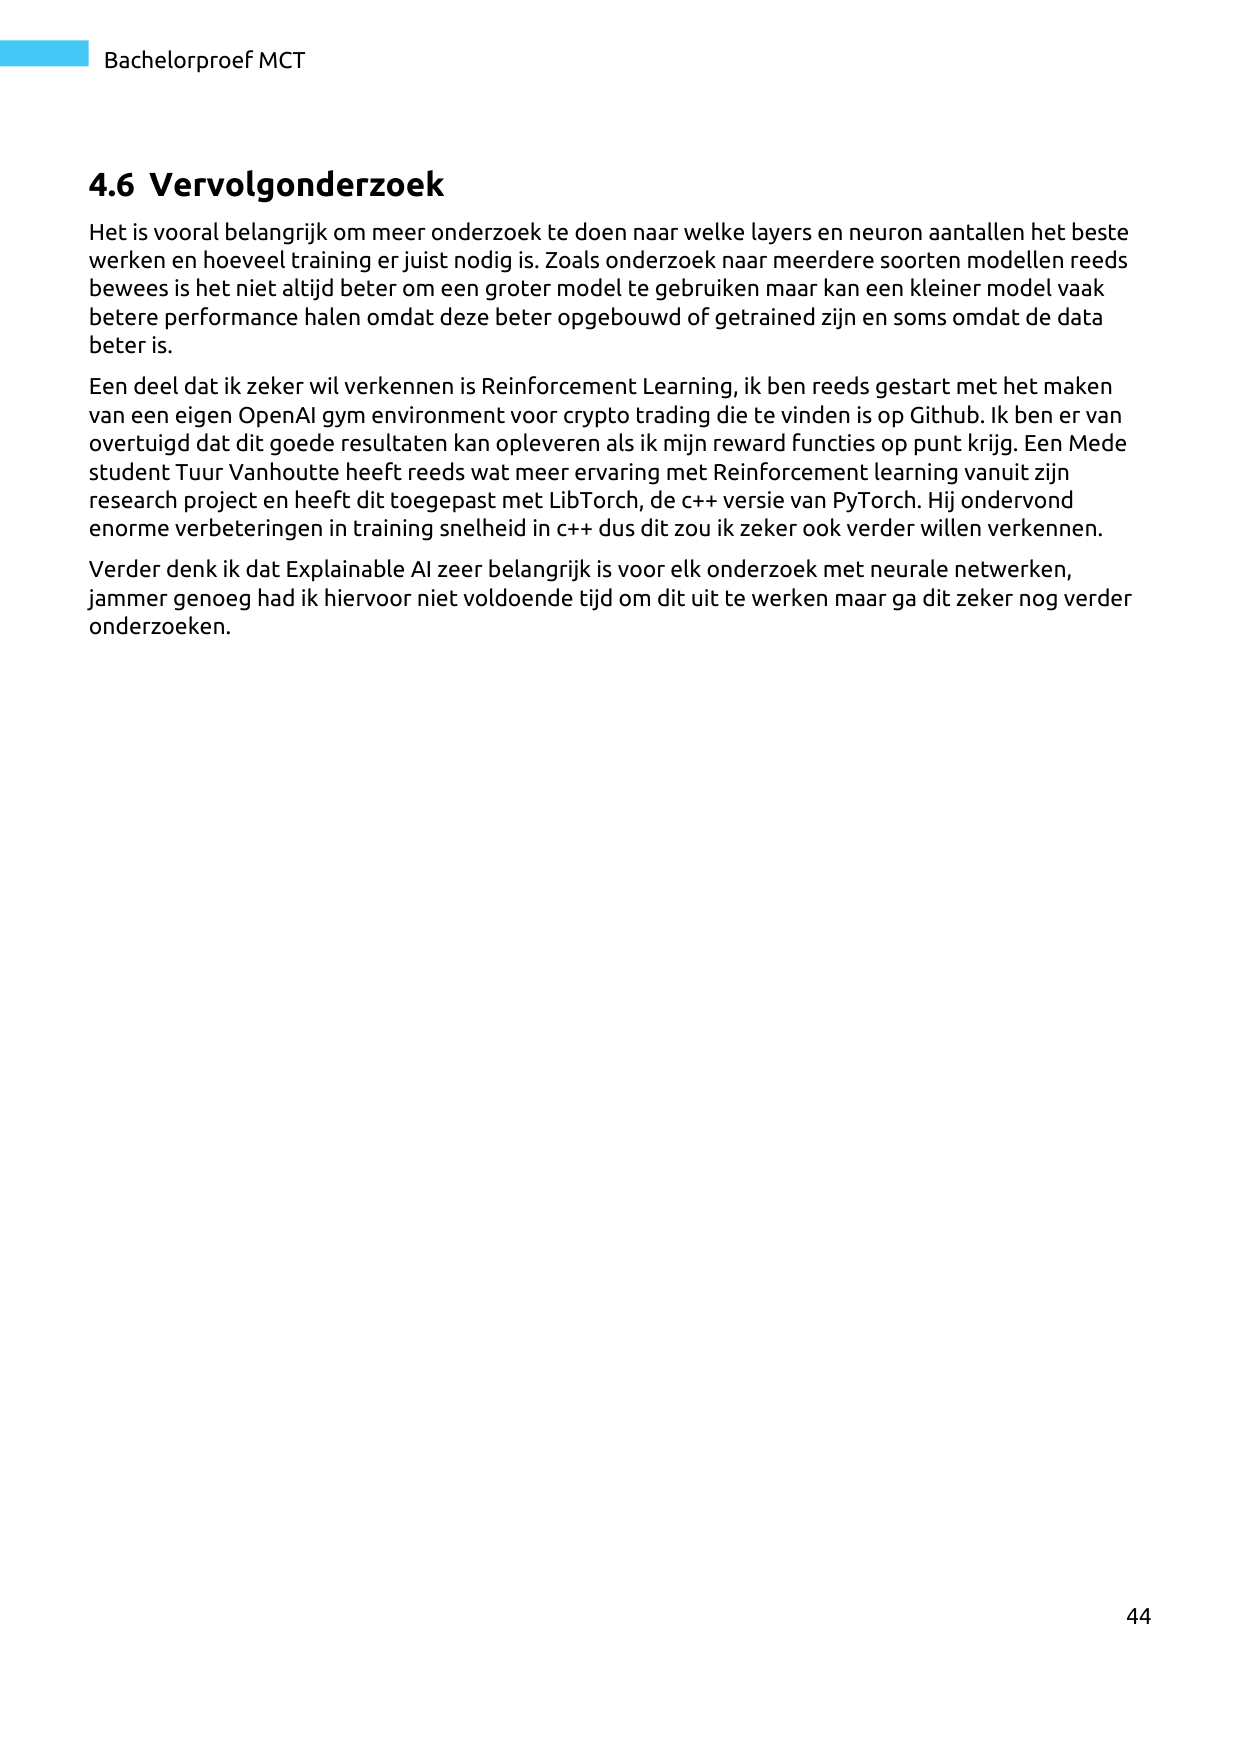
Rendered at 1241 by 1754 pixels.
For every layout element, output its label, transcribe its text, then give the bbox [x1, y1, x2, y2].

subtitle Vervolgonderzoek [89, 164, 1152, 202]
text Het is vooral belangrijk om meer onderzoek te doen naar welke layers en neuron aantallen het beste werken en hoeveel training er juist nodig is. Zoals onderzoek naar meerdere soorten modellen reeds bewees is het niet altijd beter om een groter model te gebruiken maar kan een kleiner model vaak betere performance halen omdat deze beter opgebouwd of getrained zijn en soms omdat de data beter is. [89, 218, 1152, 358]
text Een deel dat ik zeker wil verkennen is Reinforcement Learning, ik ben reeds gestart met het maken van een eigen OpenAI gym environment voor crypto trading die te vinden is op Github. Ik ben er van overtuigd dat dit goede resultaten kan opleveren als ik mijn reward functies op punt krijg. Een Mede student Tuur Vanhoutte heeft reeds wat meer ervaring met Reinforcement learning vanuit zijn research project en heeft dit toegepast met LibTorch, de c++ versie van PyTorch. Hij ondervond enorme verbeteringen in training snelheid in c++ dus dit zou ik zeker ook verder willen verkennen. [89, 373, 1152, 541]
text Verder denk ik dat Explainable AI zeer belangrijk is voor elk onderzoek met neurale netwerken, jammer genoeg had ik hiervoor niet voldoende tijd om dit uit te werken maar ga dit zeker nog verder onderzoeken. [89, 556, 1152, 639]
